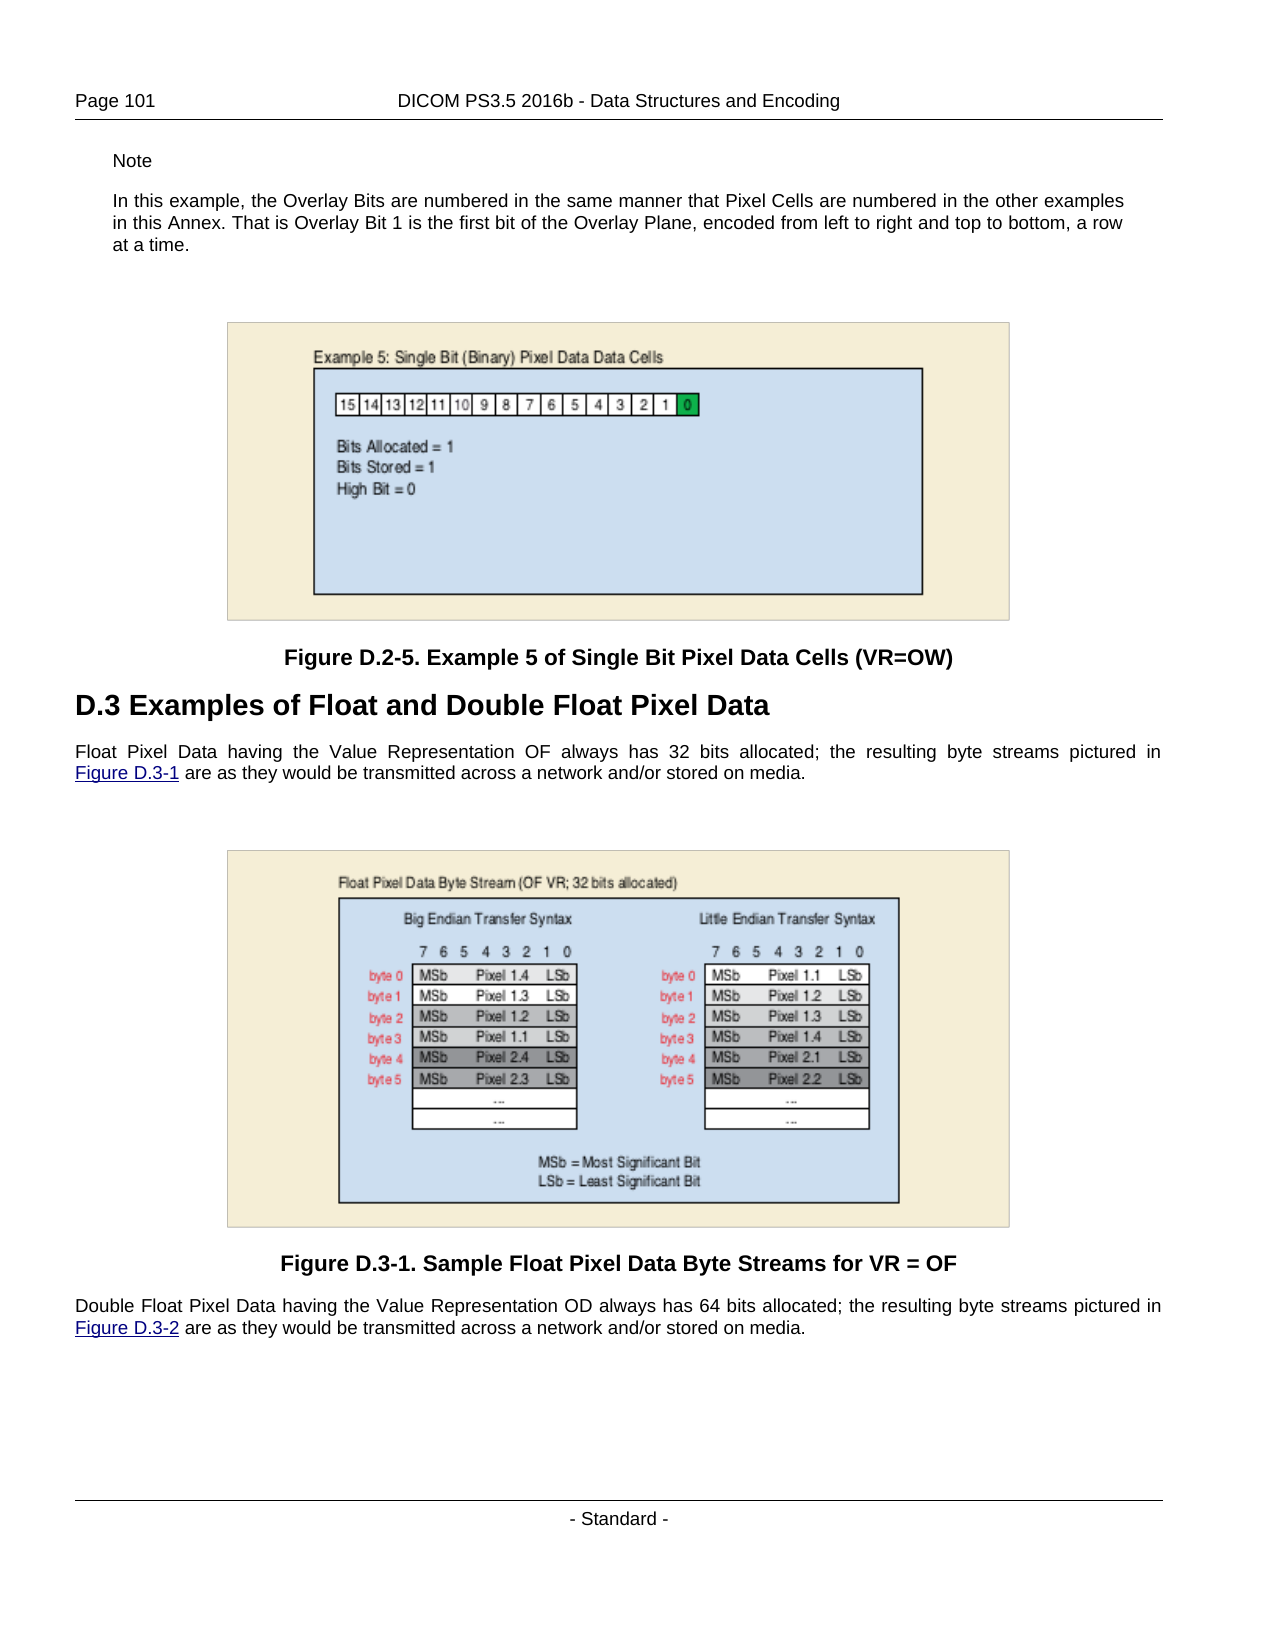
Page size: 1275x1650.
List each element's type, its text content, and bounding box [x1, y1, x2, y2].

picture [226, 850, 1011, 1229]
picture [226, 321, 1011, 622]
text Figure D.3-1. Sample Float Pixel Data Byte Streams for VR = OF [75, 1251, 1162, 1276]
text Note [112, 150, 1125, 172]
text D.3 Examples of Float and Double Float Pixel Data [75, 688, 1162, 722]
text Figure D.2-5. Example 5 of Single Bit Pixel Data Cells (VR=OW) [75, 644, 1162, 669]
text Double Float Pixel Data having the Value Representation OD always has 64 bits allocated; the resulting byte streams pictured in Figure D.3-2 are as they would be transmitted across a network and/or stored on media. [75, 1295, 1162, 1338]
text In this example, the Overlay Bits are numbered in the same manner that Pixel Cells are numbered in the other examples in this Annex. That is Overlay Bit 1 is the first bit of the Overlay Plane, encoded from left to right and top to bottom, a row at a time. [112, 190, 1125, 255]
text Float Pixel Data having the Value Representation OF always has 32 bits allocated; the resulting byte streams pictured in Figure D.3-1 are as they would be transmitted across a network and/or stored on media. [75, 741, 1162, 784]
